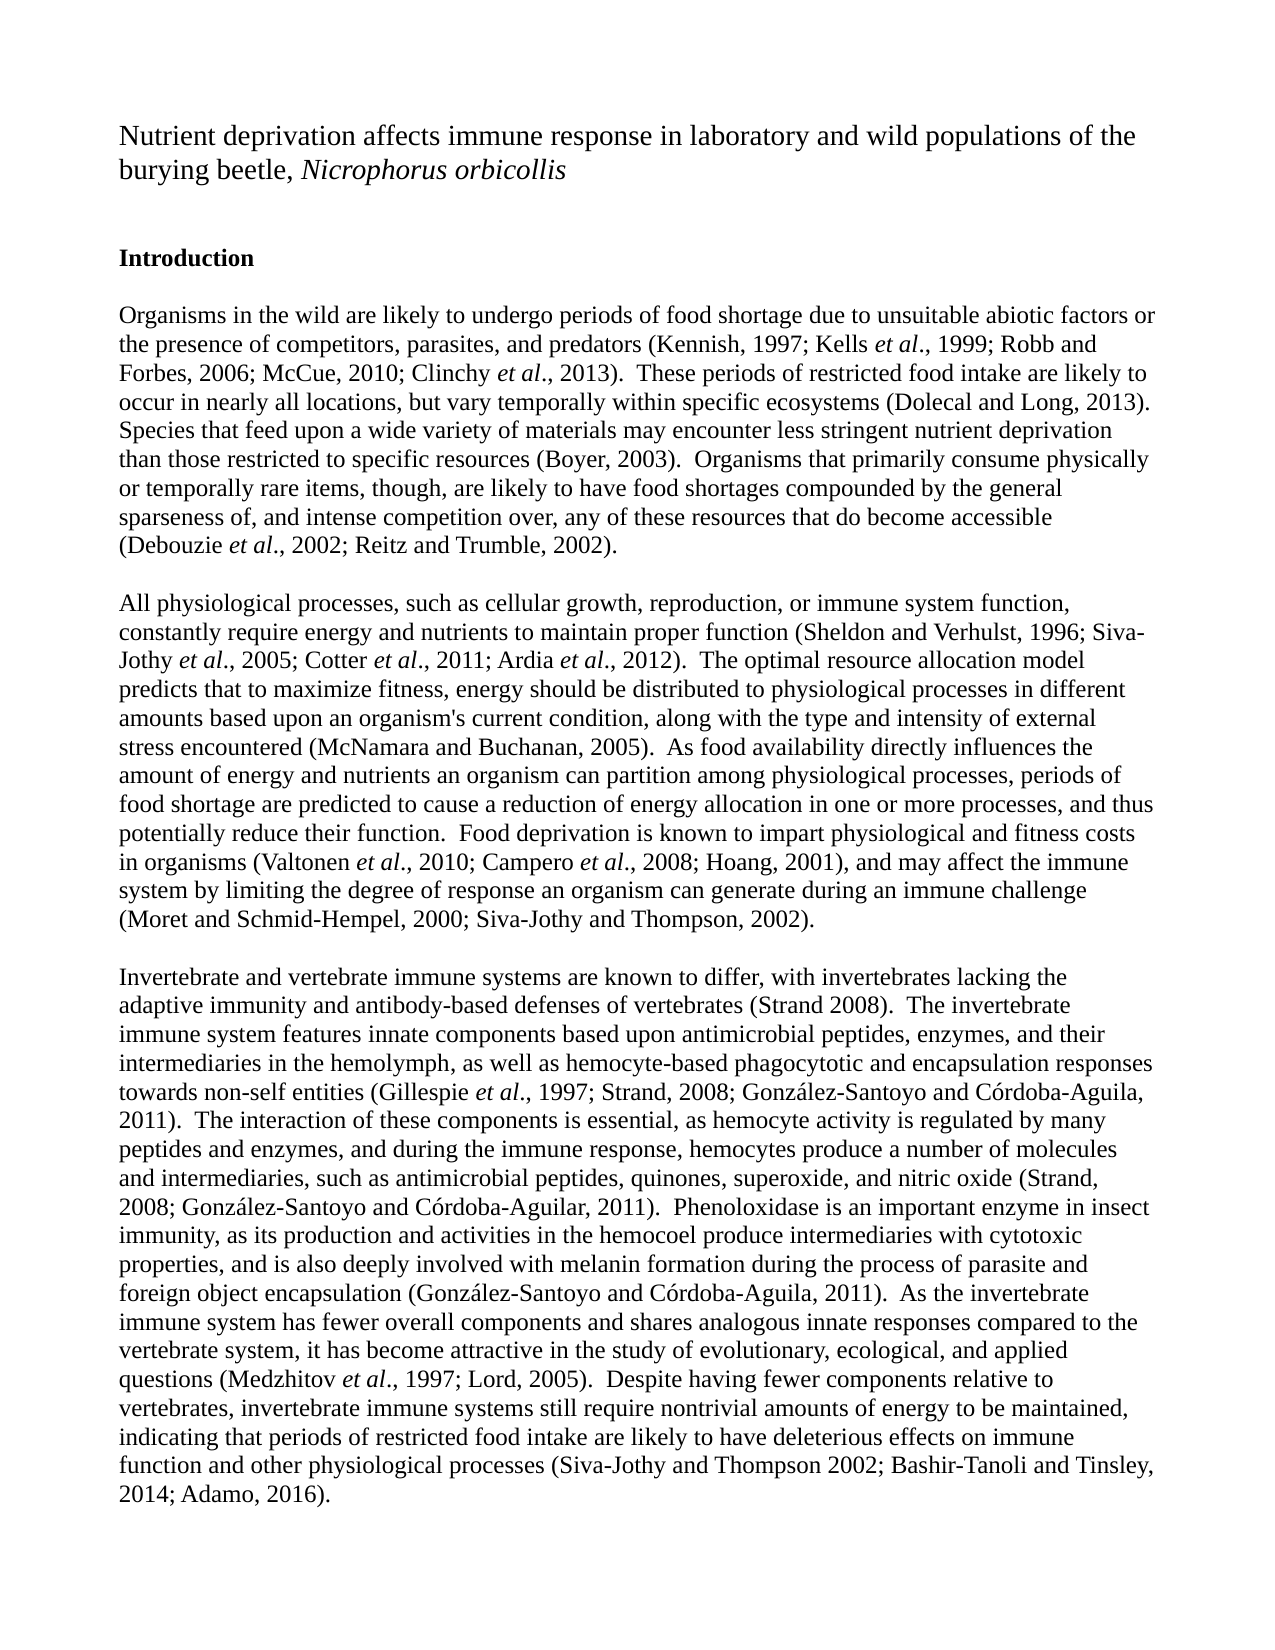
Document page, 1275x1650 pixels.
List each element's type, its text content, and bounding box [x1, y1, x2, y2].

text Nutrient deprivation affects immune response in laboratory and wild populations of the burying beetle, Nicrophorus orbicollis [118, 118, 1156, 186]
text Organisms in the wild are likely to undergo periods of food shortage due to unsuitable abiotic factors or the presence of competitors, parasites, and predators (Kennish, 1997; Kells et al., 1999; Robb and Forbes, 2006; McCue, 2010; Clinchy et al., 2013). These periods of restricted food intake are likely to occur in nearly all locations, but vary temporally within specific ecosystems (Dolecal and Long, 2013). Species that feed upon a wide variety of materials may encounter less stringent nutrient deprivation than those restricted to specific resources (Boyer, 2003). Organisms that primarily consume physically or temporally rare items, though, are likely to have food shortages compounded by the general sparseness of, and intense competition over, any of these resources that do become accessible (Debouzie et al., 2002; Reitz and Trumble, 2002). [118, 301, 1156, 559]
text Introduction [118, 243, 1156, 272]
text Invertebrate and vertebrate immune systems are known to differ, with invertebrates lacking the adaptive immunity and antibody-based defenses of vertebrates (Strand 2008). The invertebrate immune system features innate components based upon antimicrobial peptides, enzymes, and their intermediaries in the hemolymph, as well as hemocyte-based phagocytotic and encapsulation responses towards non-self entities (Gillespie et al., 1997; Strand, 2008; González-Santoyo and Córdoba-Aguila, 2011). The interaction of these components is essential, as hemocyte activity is regulated by many peptides and enzymes, and during the immune response, hemocytes produce a number of molecules and intermediaries, such as antimicrobial peptides, quinones, superoxide, and nitric oxide (Strand, 2008; González-Santoyo and Córdoba-Aguilar, 2011). Phenoloxidase is an important enzyme in insect immunity, as its production and activities in the hemocoel produce intermediaries with cytotoxic properties, and is also deeply involved with melanin formation during the process of parasite and foreign object encapsulation (González-Santoyo and Córdoba-Aguila, 2011). As the invertebrate immune system has fewer overall components and shares analogous innate responses compared to the vertebrate system, it has become attractive in the study of evolutionary, ecological, and applied questions (Medzhitov et al., 1997; Lord, 2005). Despite having fewer components relative to vertebrates, invertebrate immune systems still require nontrivial amounts of energy to be maintained, indicating that periods of restricted food intake are likely to have deleterious effects on immune function and other physiological processes (Siva-Jothy and Thompson 2002; Bashir-Tanoli and Tinsley, 2014; Adamo, 2016). [118, 962, 1156, 1508]
text All physiological processes, such as cellular growth, reproduction, or immune system function, constantly require energy and nutrients to maintain proper function (Sheldon and Verhulst, 1996; Siva-Jothy et al., 2005; Cotter et al., 2011; Ardia et al., 2012). The optimal resource allocation model predicts that to maximize fitness, energy should be distributed to physiological processes in different amounts based upon an organism's current condition, along with the type and intensity of external stress encountered (McNamara and Buchanan, 2005). As food availability directly influences the amount of energy and nutrients an organism can partition among physiological processes, periods of food shortage are predicted to cause a reduction of energy allocation in one or more processes, and thus potentially reduce their function. Food deprivation is known to impart physiological and fitness costs in organisms (Valtonen et al., 2010; Campero et al., 2008; Hoang, 2001), and may affect the immune system by limiting the degree of response an organism can generate during an immune challenge (Moret and Schmid-Hempel, 2000; Siva-Jothy and Thompson, 2002). [118, 588, 1156, 933]
